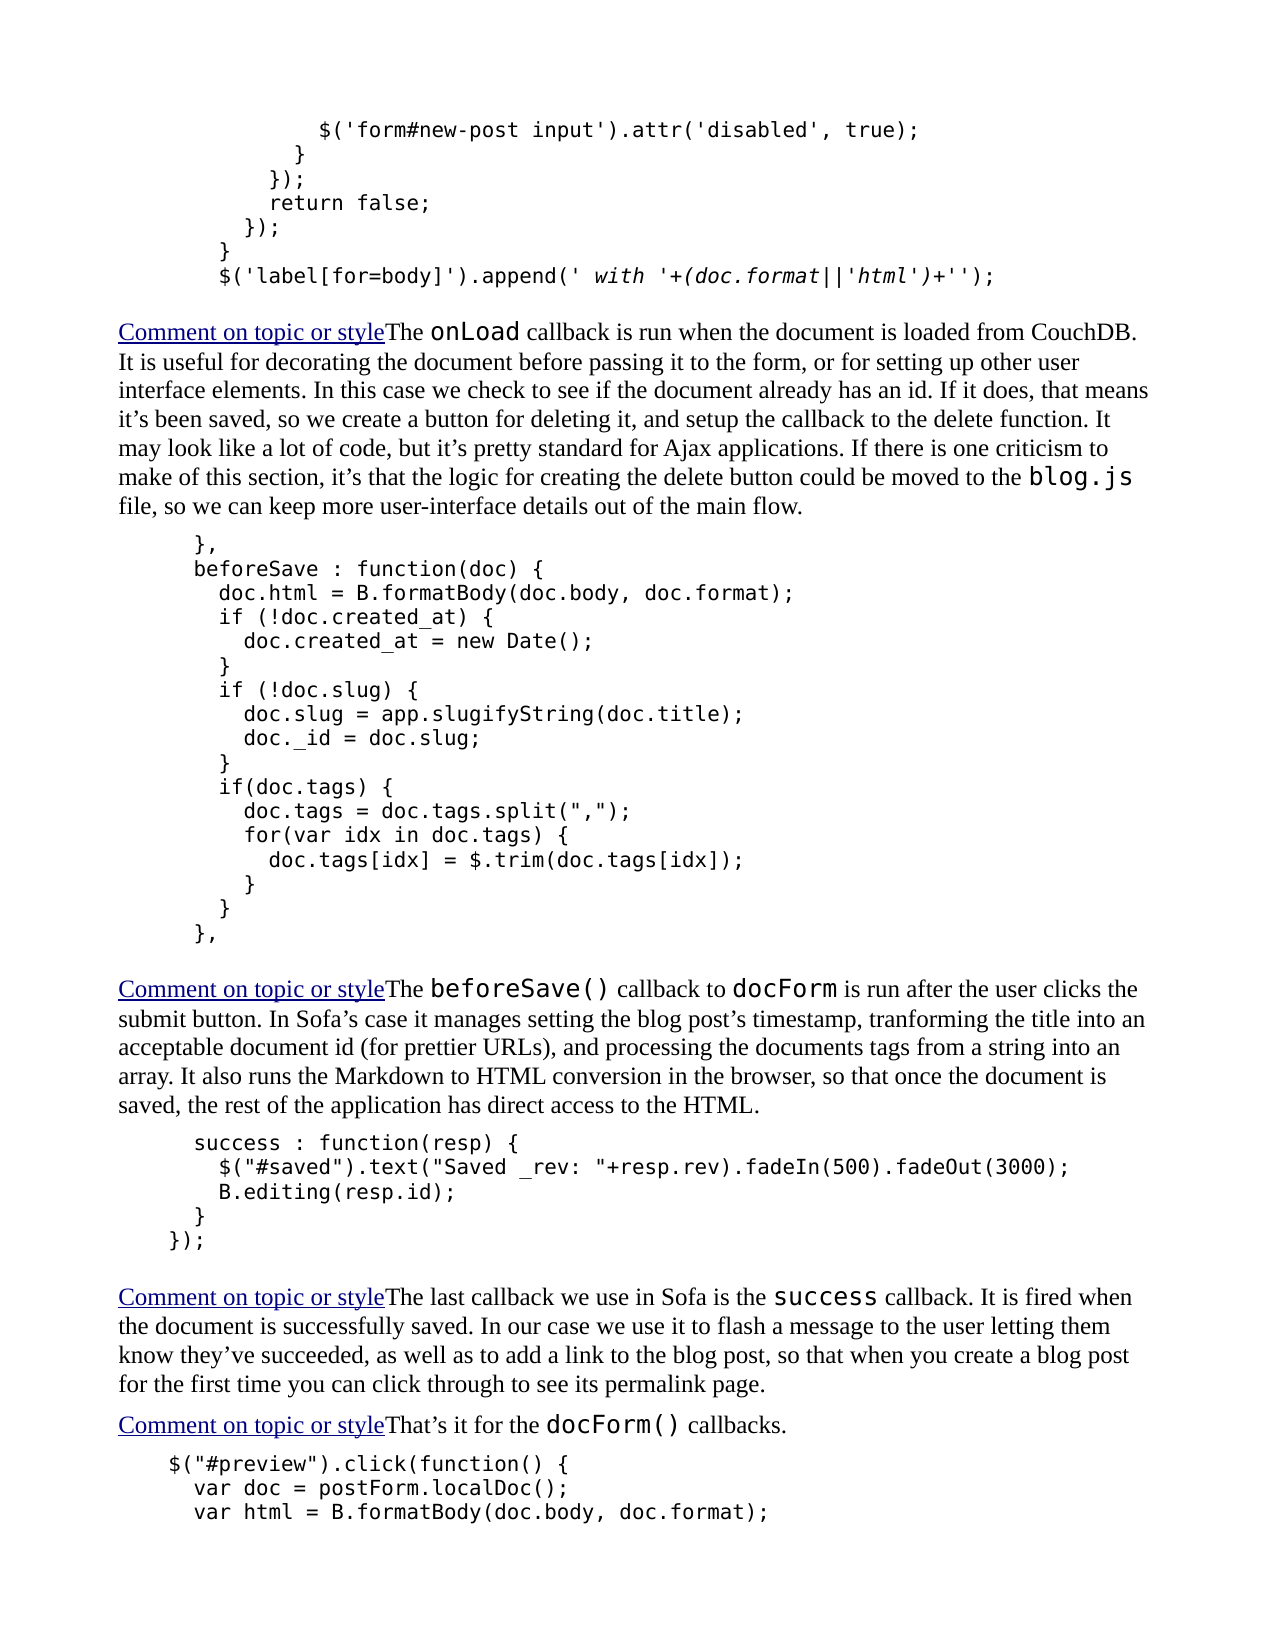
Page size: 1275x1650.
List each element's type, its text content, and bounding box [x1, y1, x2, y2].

text var html = B.formatBody(doc.body, doc.format); [118, 1500, 1157, 1524]
text }); [118, 215, 1157, 239]
text $("#preview").click(function() { [118, 1452, 1157, 1476]
text } [118, 751, 1157, 775]
text Comment on topic or styleThe beforeSave() callback to docForm is run after the user clicks the submit button. In Sofa’s case it manages setting the blog post’s timestamp, tranforming the title into an acceptable document id (for prettier URLs), and processing the documents tags from a string into an array. It also runs the Markdown to HTML conversion in the browser, so that once the document is saved, the rest of the application has direct access to the HTML. [118, 974, 1157, 1119]
text }, [118, 921, 1157, 945]
text doc.html = B.formatBody(doc.body, doc.format); [118, 581, 1157, 605]
text Comment on topic or styleThe last callback we use in Sofa is the success callback. It is fired when the document is successfully saved. In our case we use it to flash a message to the user letting them know they’ve succeeded, as well as to add a link to the blog post, so that when you create a blog post for the first time you can click through to see its permalink page. [118, 1282, 1157, 1397]
text Comment on topic or styleThat’s it for the docForm() callbacks. [118, 1410, 1157, 1439]
text doc.tags = doc.tags.split(","); [118, 799, 1157, 823]
text return false; [118, 191, 1157, 215]
text } [118, 872, 1157, 896]
text B.editing(resp.id); [118, 1180, 1157, 1204]
text if (!doc.created_at) { [118, 605, 1157, 629]
text doc.tags[idx] = $.trim(doc.tags[idx]); [118, 848, 1157, 872]
text Comment on topic or styleThe onLoad callback is run when the document is loaded from CouchDB. It is useful for decorating the document before passing it to the form, or for setting up other user interface elements. In this case we check to see if the document already has an id. If it does, that means it’s been saved, so we create a button for deleting it, and setup the callback to the delete function. It may look like a lot of code, but it’s pretty standard for Ajax applications. If there is one criticism to make of this section, it’s that the logic for creating the delete button could be moved to the blog.js file, so we can keep more user-interface details out of the main flow. [118, 317, 1157, 520]
text } [118, 142, 1157, 167]
text if (!doc.slug) { [118, 678, 1157, 702]
text $('label[for=body]').append(' with '+(doc.format||'html')+''); [118, 264, 1157, 288]
text for(var idx in doc.tags) { [118, 823, 1157, 848]
text } [118, 239, 1157, 264]
text }, [118, 532, 1157, 557]
text }); [118, 167, 1157, 191]
text success : function(resp) { [118, 1131, 1157, 1155]
text var doc = postForm.localDoc(); [118, 1476, 1157, 1500]
text } [118, 896, 1157, 921]
text } [118, 654, 1157, 678]
text $('form#new-post input').attr('disabled', true); [118, 118, 1157, 142]
text if(doc.tags) { [118, 775, 1157, 799]
text doc._id = doc.slug; [118, 726, 1157, 751]
text }); [118, 1228, 1157, 1252]
text doc.created_at = new Date(); [118, 629, 1157, 654]
text doc.slug = app.slugifyString(doc.title); [118, 702, 1157, 726]
text } [118, 1204, 1157, 1228]
text beforeSave : function(doc) { [118, 557, 1157, 581]
text $("#saved").text("Saved _rev: "+resp.rev).fadeIn(500).fadeOut(3000); [118, 1155, 1157, 1180]
